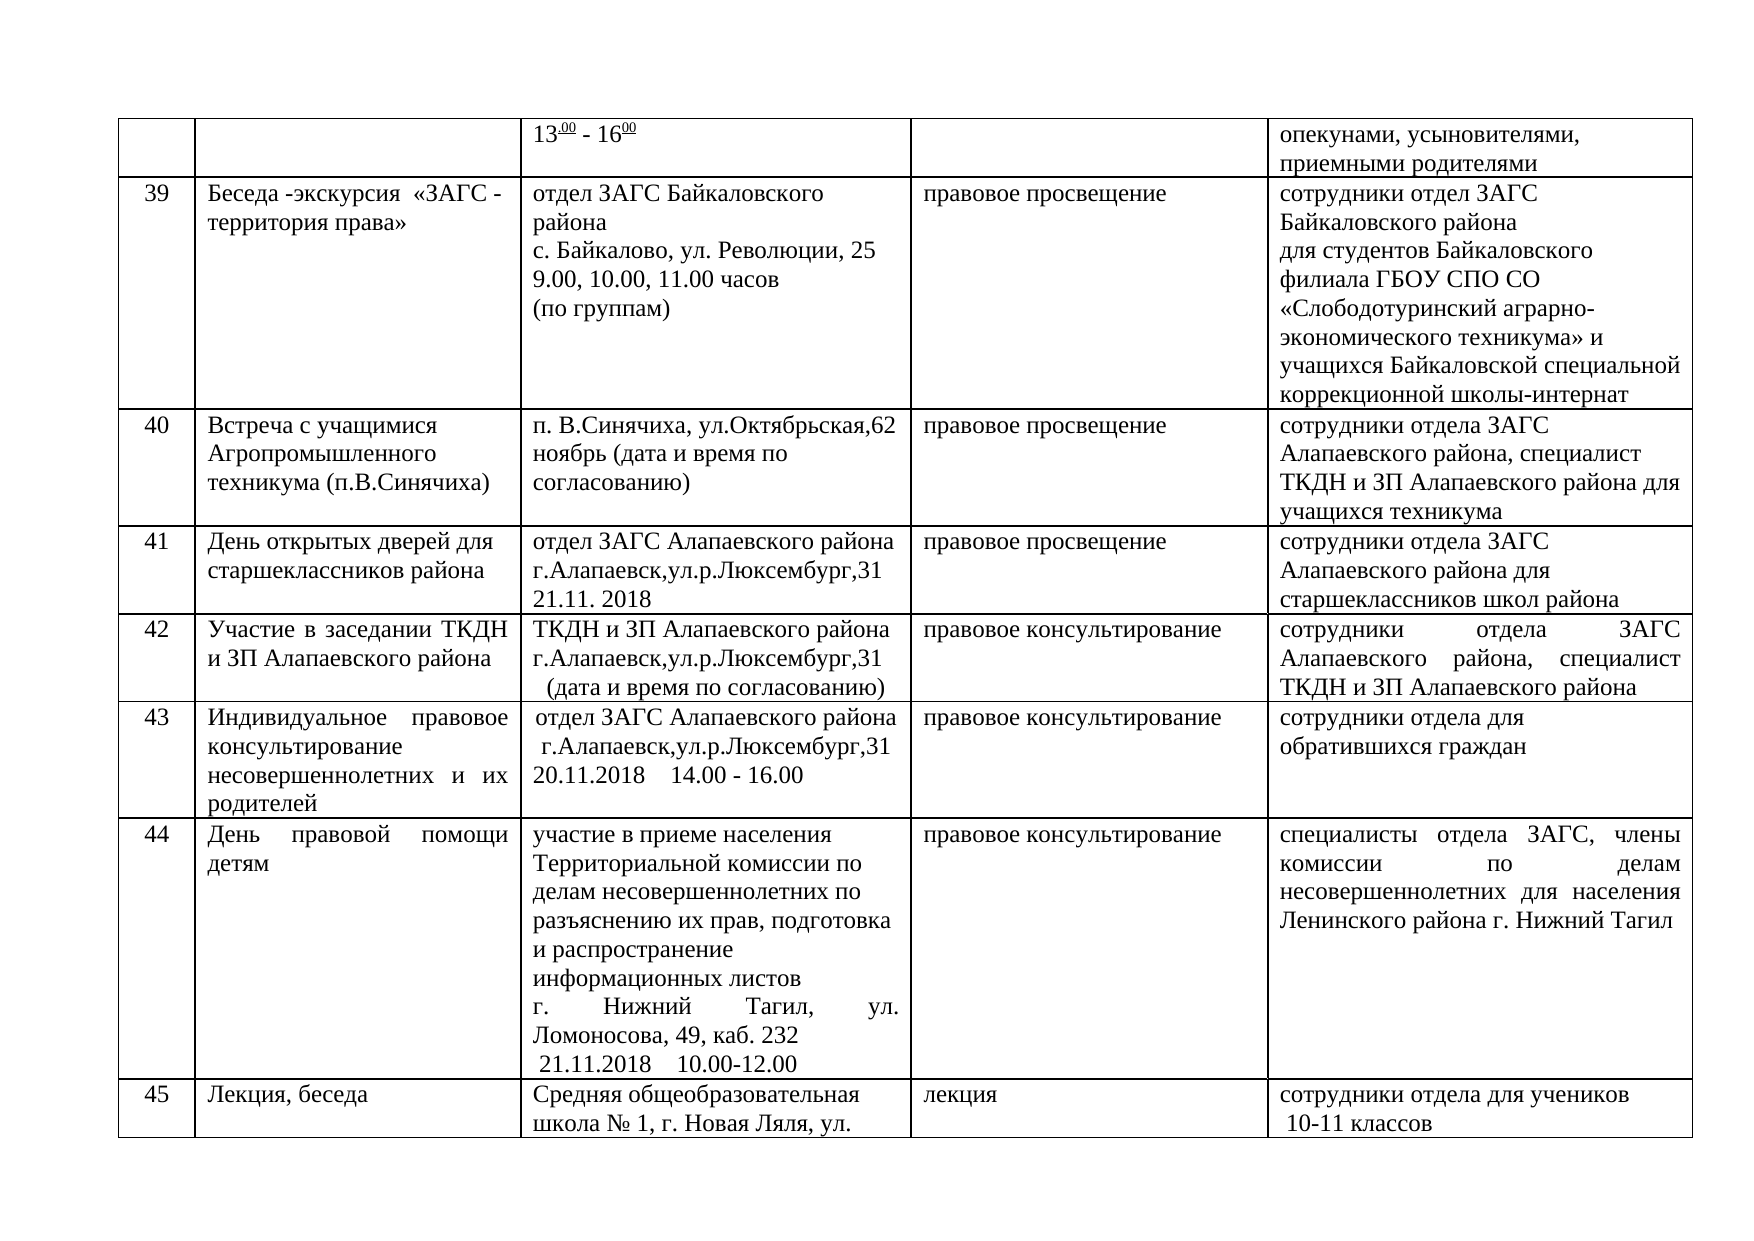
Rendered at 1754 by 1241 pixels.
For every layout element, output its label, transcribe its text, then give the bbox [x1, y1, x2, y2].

table_cell Лекция, беседа [196, 1080, 520, 1137]
table_cell Беседа -экскурсия «ЗАГС - территория права» [196, 178, 520, 408]
table_cell [119, 119, 194, 176]
table_cell правовое просвещение [912, 527, 1267, 613]
table_cell ТКДН и ЗП Алапаевского района г.Алапаевск,ул.р.Люксембург,31 (дата и время по согласованию) [522, 615, 910, 701]
table_cell Встреча с учащимися Агропромышленного техникума (п.В.Синячиха) [196, 410, 520, 525]
table_cell 13.00 - 1600 [522, 119, 910, 176]
table_cell лекция [912, 1080, 1267, 1137]
table_cell отдел ЗАГС Алапаевского района г.Алапаевск,ул.р.Люксембург,31 20.11.2018 14.00 - 16.00 [522, 702, 910, 817]
table_cell правовое консультирование [912, 702, 1267, 817]
table_cell отдел ЗАГС Алапаевского района г.Алапаевск,ул.р.Люксембург,31 21.11. 2018 [522, 527, 910, 613]
table_cell сотрудники отдела ЗАГС Алапаевского района, специалист ТКДН и ЗП Алапаевского района для учащихся техникума [1269, 410, 1692, 525]
table_cell День правовой помощи детям [196, 819, 520, 1078]
table_cell 42 [119, 615, 194, 701]
table_cell День открытых дверей для старшеклассников района [196, 527, 520, 613]
table_cell Участие в заседании ТКДН и ЗП Алапаевского района [196, 615, 520, 701]
table_cell п. В.Синячиха, ул.Октябрьская,62 ноябрь (дата и время по согласованию) [522, 410, 910, 525]
table_cell сотрудники отдела для обратившихся граждан [1269, 702, 1692, 817]
table_cell правовое просвещение [912, 410, 1267, 525]
table_cell 44 [119, 819, 194, 1078]
table_cell участие в приеме населения Территориальной комиссии по делам несовершеннолетних по разъяснению их прав, подготовка и распространение информационных листов г. Нижний Тагил, ул. Ломоносова, 49, каб. 232 21.11.2018 10.00-12.00 [522, 819, 910, 1078]
table_cell 40 [119, 410, 194, 525]
table_cell 45 [119, 1080, 194, 1137]
table_cell сотрудники отдела ЗАГС Алапаевского района, специалист ТКДН и ЗП Алапаевского района [1269, 615, 1692, 701]
table_cell 43 [119, 702, 194, 817]
table_cell [912, 119, 1267, 176]
table_cell 41 [119, 527, 194, 613]
table_cell опекунами, усыновителями, приемными родителями [1269, 119, 1692, 176]
table_cell правовое консультирование [912, 819, 1267, 1078]
table_cell отдел ЗАГС Байкаловского района с. Байкалово, ул. Революции, 25 9.00, 10.00, 11.00 часов (по группам) [522, 178, 910, 408]
table_cell сотрудники отдела ЗАГС Алапаевского района для старшеклассников школ района [1269, 527, 1692, 613]
table_cell Индивидуальное правовое консультирование несовершеннолетних и их родителей [196, 702, 520, 817]
table_cell [196, 119, 520, 176]
table_cell специалисты отдела ЗАГС, члены комиссии по делам несовершеннолетних для населения Ленинского района г. Нижний Тагил [1269, 819, 1692, 1078]
table_cell сотрудники отдела для учеников 10-11 классов [1269, 1080, 1692, 1137]
table_cell правовое просвещение [912, 178, 1267, 408]
table_cell 39 [119, 178, 194, 408]
table_cell Средняя общеобразовательная школа № 1, г. Новая Ляля, ул. [522, 1080, 910, 1137]
table_cell сотрудники отдел ЗАГС Байкаловского района для студентов Байкаловского филиала ГБОУ СПО СО «Слободотуринский аграрно-экономического техникума» и учащихся Байкаловской специальной коррекционной школы-интернат [1269, 178, 1692, 408]
table_cell правовое консультирование [912, 615, 1267, 701]
